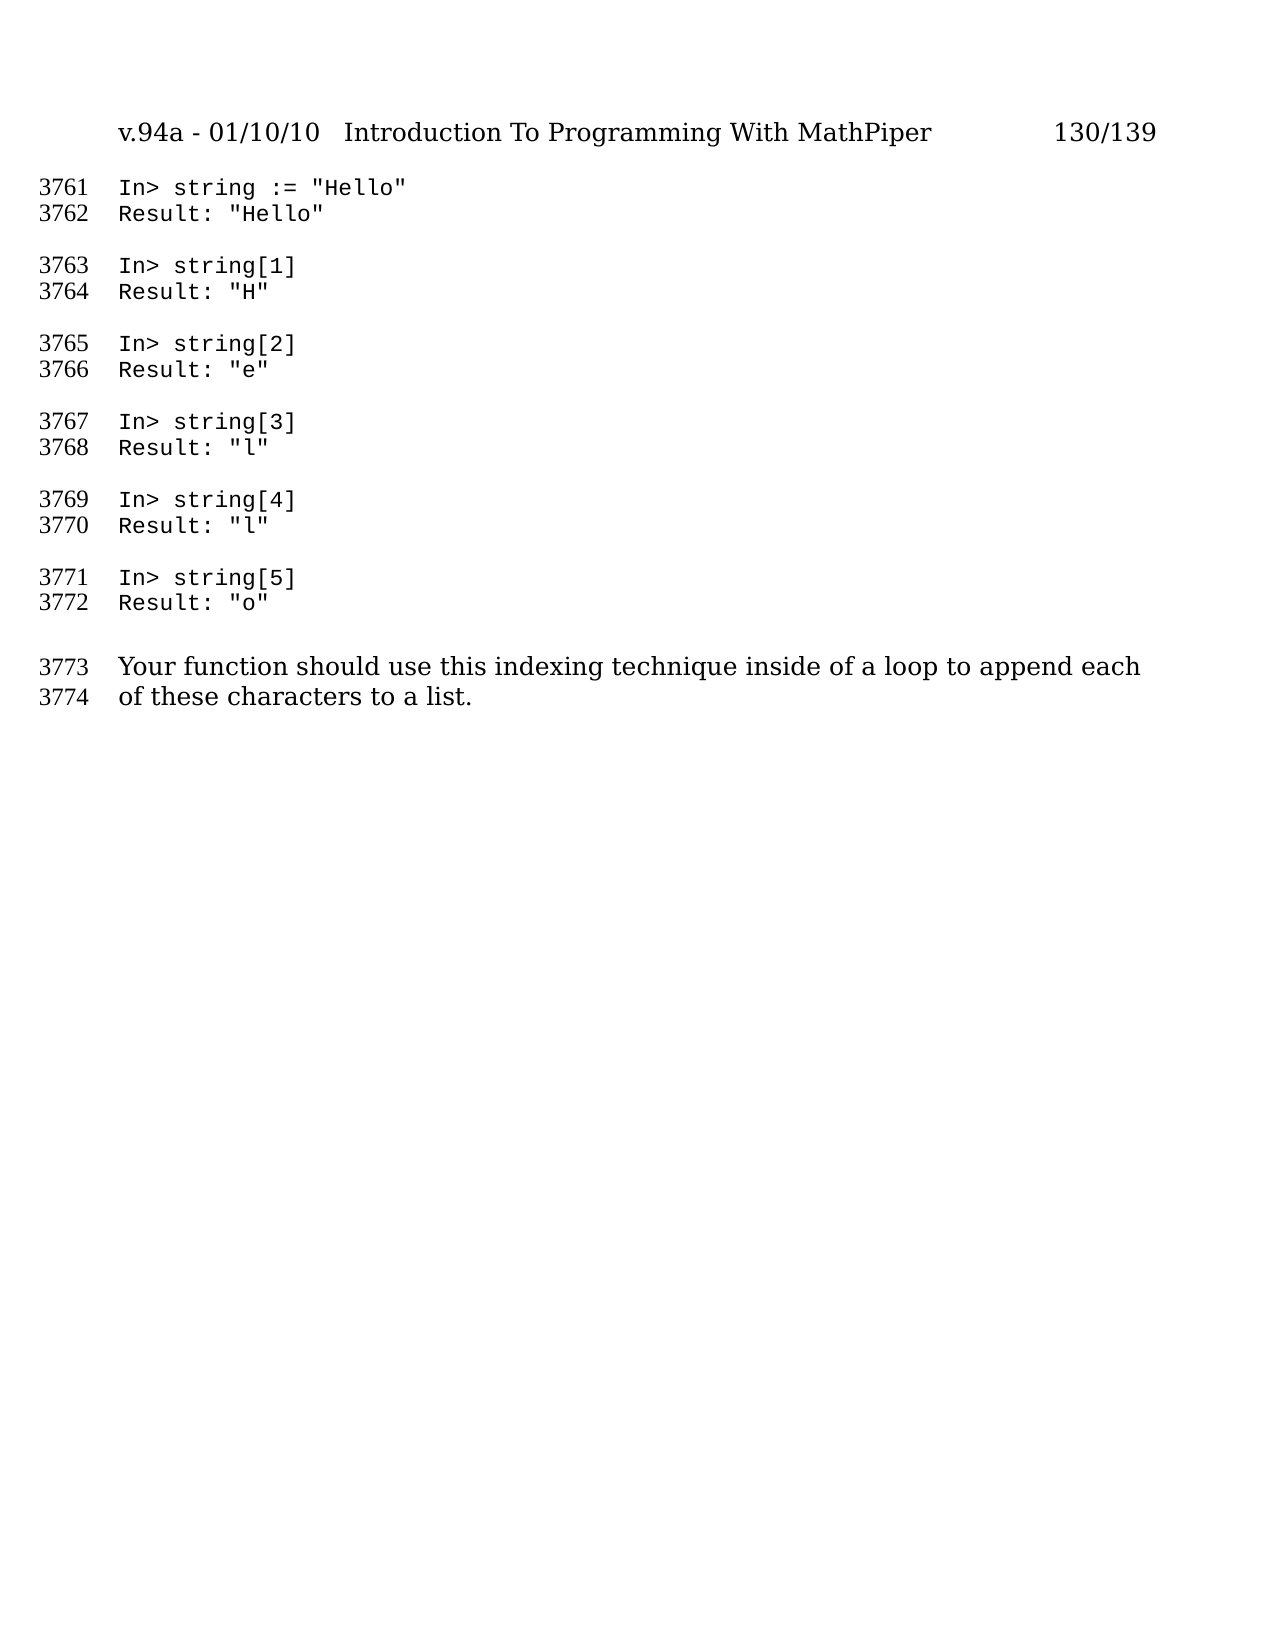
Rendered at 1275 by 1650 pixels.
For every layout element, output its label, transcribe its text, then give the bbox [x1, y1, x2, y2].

text Result: "Hello" [118, 203, 1157, 229]
text Result: "l" [118, 514, 1157, 540]
text In> string[2] [118, 332, 1157, 358]
text Result: "H" [118, 281, 1157, 306]
text Result: "l" [118, 436, 1157, 462]
text In> string[1] [118, 254, 1157, 281]
text In> string[3] [118, 410, 1157, 436]
text Your function should use this indexing technique inside of a loop to append each of these characters to a list. [118, 653, 1157, 711]
text In> string := "Hello" [118, 177, 1157, 203]
text Result: "o" [118, 592, 1157, 618]
text In> string[4] [118, 488, 1157, 514]
text Result: "e" [118, 358, 1157, 384]
text In> string[5] [118, 566, 1157, 592]
